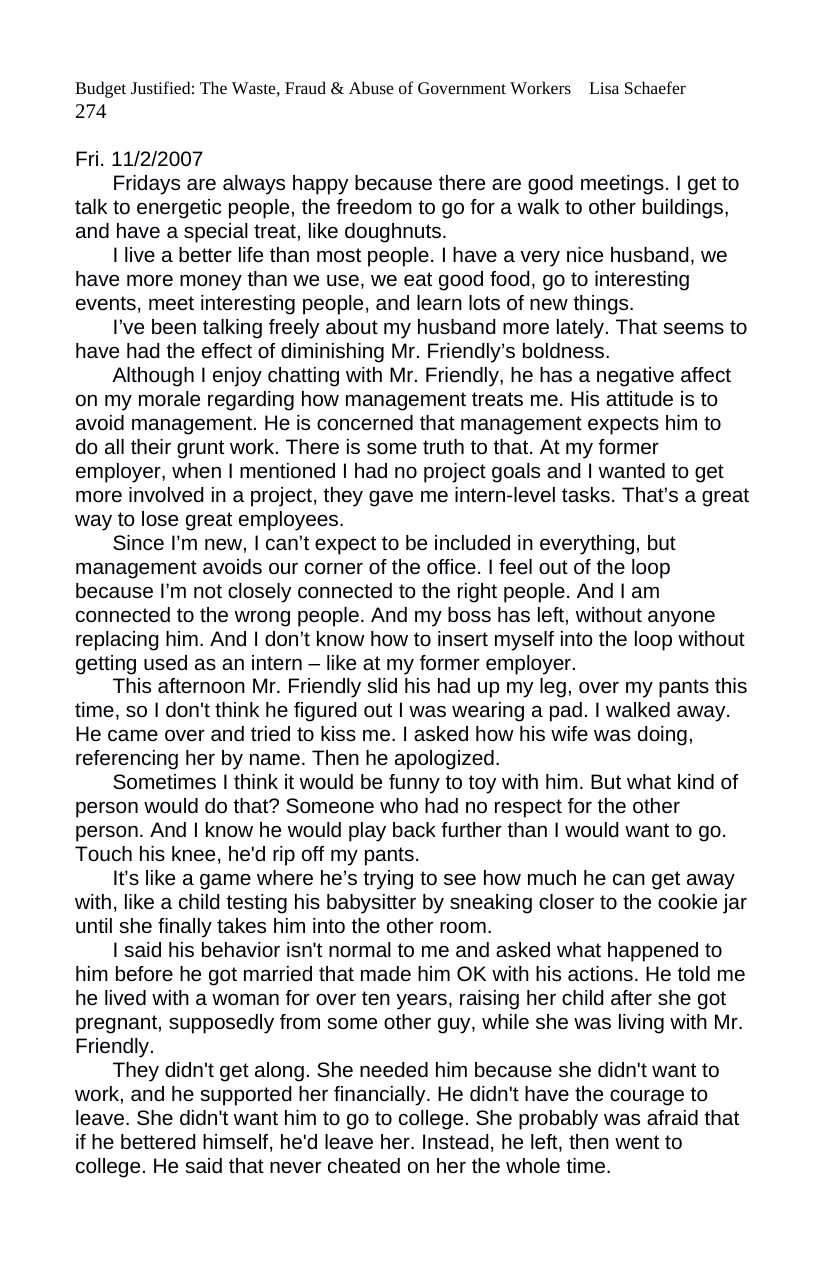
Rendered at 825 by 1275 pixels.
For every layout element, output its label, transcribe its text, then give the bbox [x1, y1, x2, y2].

text Since I’m new, I can’t expect to be included in everything, but management avoids our corner of the office. I feel out of the loop because I’m not closely connected to the right people. And I am connected to the wrong people. And my boss has left, without anyone replacing him. And I don’t know how to insert myself into the loop without getting used as an intern – like at my former employer. [75, 531, 750, 674]
text Sometimes I think it would be funny to toy with him. But what kind of person would do that? Someone who had no respect for the other person. And I know he would play back further than I would want to go. Touch his knee, he'd rip off my pants. [75, 770, 750, 866]
text This afternoon Mr. Friendly slid his had up my leg, over my pants this time, so I don't think he figured out I was wearing a pad. I walked away. He came over and tried to kiss me. I asked how his wife was doing, referencing her by name. Then he apologized. [75, 674, 750, 770]
text Although I enjoy chatting with Mr. Friendly, he has a negative affect on my morale regarding how management treats me. His attitude is to avoid management. He is concerned that management expects him to do all their grunt work. There is some truth to that. At my former employer, when I mentioned I had no project goals and I wanted to get more involved in a project, they gave me intern-level tasks. That’s a great way to lose great employees. [75, 363, 750, 531]
text They didn't get along. She needed him because she didn't want to work, and he supported her financially. He didn't have the courage to leave. She didn't want him to go to college. She probably was afraid that if he bettered himself, he'd leave her. Instead, he left, then went to college. He said that never cheated on her the whole time. [75, 1058, 750, 1177]
text I said his behavior isn't normal to me and asked what happened to him before he got married that made him OK with his actions. He told me he lived with a woman for over ten years, raising her child after she got pregnant, supposedly from some other guy, while she was living with Mr. Friendly. [75, 938, 750, 1058]
text Fri. 11/2/2007 [75, 147, 750, 171]
text Fridays are always happy because there are good meetings. I get to talk to energetic people, the freedom to go for a walk to other buildings, and have a special treat, like doughnuts. [75, 171, 750, 243]
text I’ve been talking freely about my husband more lately. That seems to have had the effect of diminishing Mr. Friendly’s boldness. [75, 315, 750, 363]
text I live a better life than most people. I have a very nice husband, we have more money than we use, we eat good food, go to interesting events, meet interesting people, and learn lots of new things. [75, 243, 750, 315]
text It’s like a game where he’s trying to see how much he can get away with, like a child testing his babysitter by sneaking closer to the cookie jar until she finally takes him into the other room. [75, 866, 750, 938]
